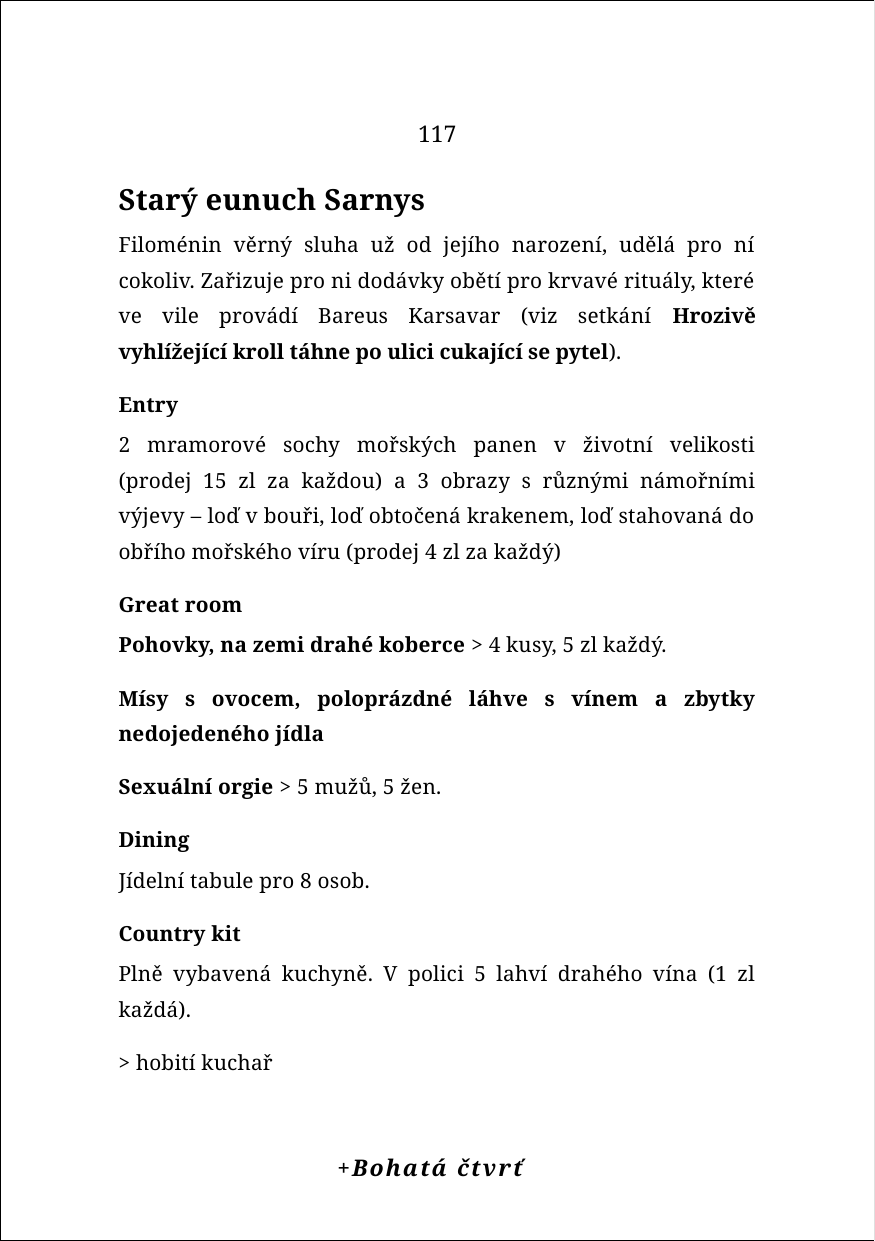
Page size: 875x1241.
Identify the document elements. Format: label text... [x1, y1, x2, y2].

subtitle Great room [118, 590, 756, 619]
subtitle Entry [118, 390, 756, 419]
text Jídelní tabule pro 8 osob. [118, 866, 756, 894]
text Sexuální orgie > 5 mužů, 5 žen. [118, 772, 756, 801]
text 2 mramorové sochy mořských panen v životní velikosti (prodej 15 zl za každou) a 3 obrazy s různými námořními výjevy – loď v bouři, loď obtočená krakenem, loď stahovaná do obřího mořského víru (prodej 4 zl za každý) [118, 430, 756, 565]
subtitle Country kit [118, 919, 756, 947]
subtitle Dining [118, 826, 756, 854]
text > hobití kuchař [118, 1048, 756, 1076]
text Pohovky, na zemi drahé koberce > 4 kusy, 5 zl každý. [118, 630, 756, 659]
subtitle Starý eunuch Sarnys [118, 179, 756, 219]
text Plně vybavená kuchyně. V polici 5 lahví drahého vína (1 zl každá). [118, 959, 756, 1023]
text Filoménin věrný sluha už od jejího narození, udělá pro ní cokoliv. Zařizuje pro ni dodávky obětí pro krvavé rituály, které ve vile provádí Bareus Karsavar (viz setkání Hrozivě vyhlížející kroll táhne po ulici cukající se pytel). [118, 230, 756, 365]
text Mísy s ovocem, poloprázdné láhve s vínem a zbytky nedojedeného jídla [118, 684, 756, 748]
